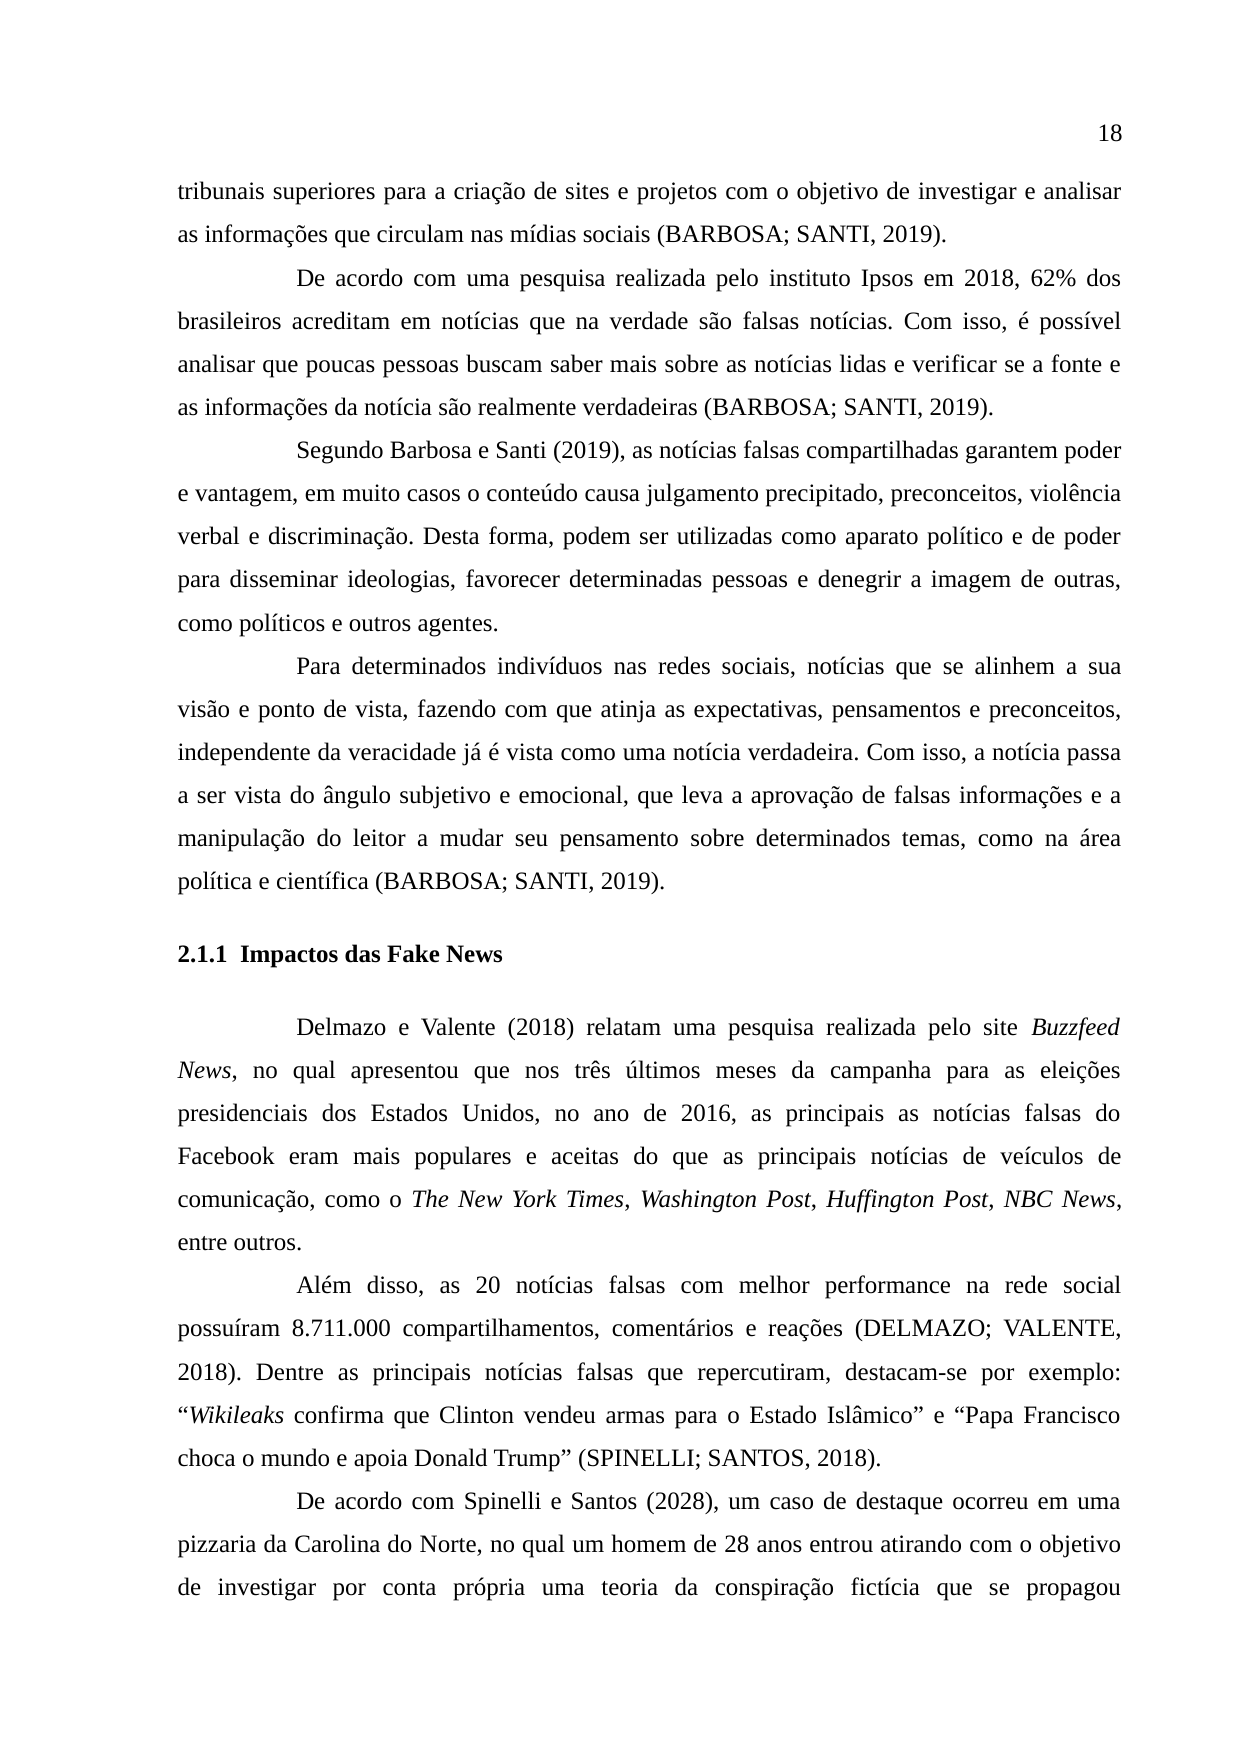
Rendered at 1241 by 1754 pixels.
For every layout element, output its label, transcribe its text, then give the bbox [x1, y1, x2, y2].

text Delmazo e Valente (2018) relatam uma pesquisa realizada pelo site Buzzfeed News, no qual apresentou que nos três últimos meses da campanha para as eleições presidenciais dos Estados Unidos, no ano de 2016, as principais as notícias falsas do Facebook eram mais populares e aceitas do que as principais notícias de veículos de comunicação, como o The New York Times, Washington Post, Huffington Post, NBC News, entre outros. [177, 1012, 1122, 1256]
text De acordo com uma pesquisa realizada pelo instituto Ipsos em 2018, 62% dos brasileiros acreditam em notícias que na verdade são falsas notícias. Com isso, é possível analisar que poucas pessoas buscam saber mais sobre as notícias lidas e verificar se a fonte e as informações da notícia são realmente verdadeiras (BARBOSA; SANTI, 2019). [177, 263, 1122, 421]
text De acordo com Spinelli e Santos (2028), um caso de destaque ocorreu em uma pizzaria da Carolina do Norte, no qual um homem de 28 anos entrou atirando com o objetivo de investigar por conta própria uma teoria da conspiração fictícia que se propagou [177, 1486, 1122, 1601]
text Além disso, as 20 notícias falsas com melhor performance na rede social possuíram 8.711.000 compartilhamentos, comentários e reações (DELMAZO; VALENTE, 2018). Dentre as principais notícias falsas que repercutiram, destacam-se por exemplo: “Wikileaks confirma que Clinton vendeu armas para o Estado Islâmico” e “Papa Francisco choca o mundo e apoia Donald Trump” (SPINELLI; SANTOS, 2018). [177, 1270, 1122, 1472]
subtitle Impactos das Fake News [177, 939, 1122, 968]
text Para determinados indivíduos nas redes sociais, notícias que se alinhem a sua visão e ponto de vista, fazendo com que atinja as expectativas, pensamentos e preconceitos, independente da veracidade já é vista como uma notícia verdadeira. Com isso, a notícia passa a ser vista do ângulo subjetivo e emocional, que leva a aprovação de falsas informações e a manipulação do leitor a mudar seu pensamento sobre determinados temas, como na área política e científica (BARBOSA; SANTI, 2019). [177, 651, 1122, 895]
text tribunais superiores para a criação de sites e projetos com o objetivo de investigar e analisar as informações que circulam nas mídias sociais (BARBOSA; SANTI, 2019). [177, 176, 1122, 248]
text Segundo Barbosa e Santi (2019), as notícias falsas compartilhadas garantem poder e vantagem, em muito casos o conteúdo causa julgamento precipitado, preconceitos, violência verbal e discriminação. Desta forma, podem ser utilizadas como aparato político e de poder para disseminar ideologias, favorecer determinadas pessoas e denegrir a imagem de outras, como políticos e outros agentes. [177, 435, 1122, 636]
